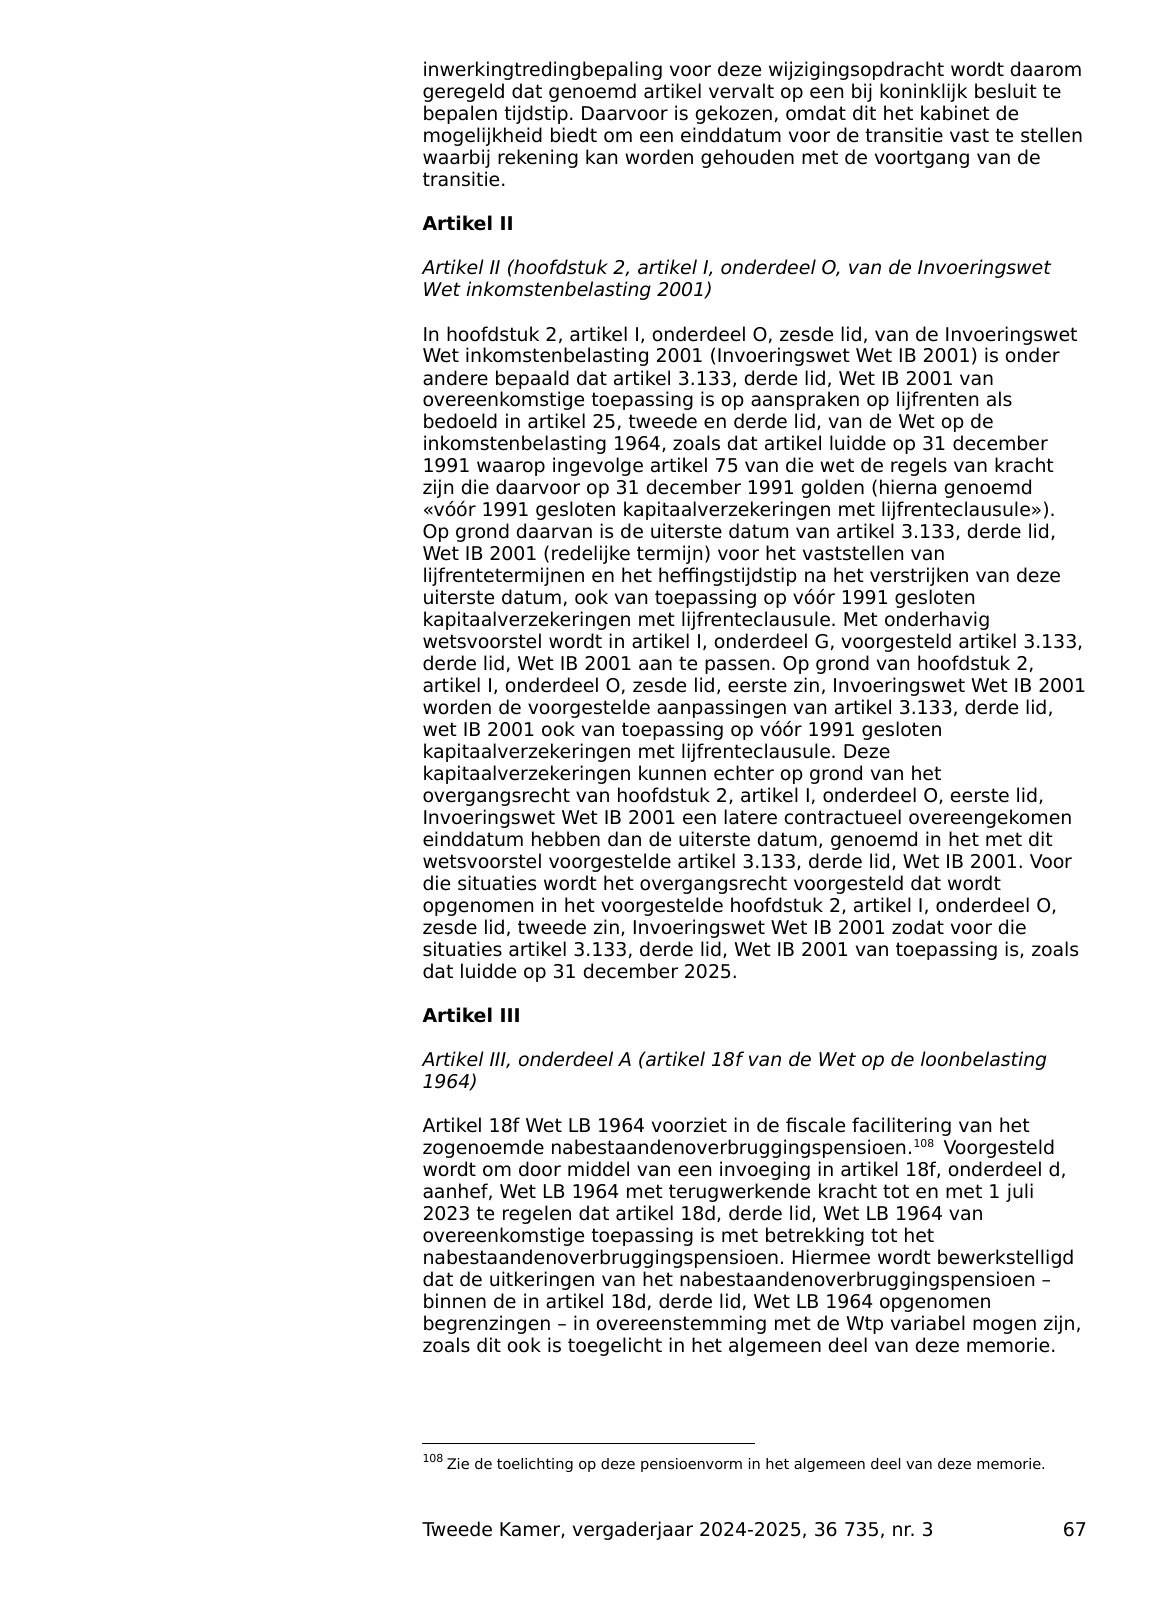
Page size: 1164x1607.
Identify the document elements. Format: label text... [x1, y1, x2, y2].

subtitle Artikel II [422, 213, 1087, 235]
subtitle Artikel II (hoofdstuk 2, artikel I, onderdeel O, van de Invoeringswet Wet inkomstenbelasting 2001) [422, 257, 1087, 301]
subtitle Artikel III, onderdeel A (artikel 18f van de Wet op de loonbelasting 1964) [422, 1049, 1087, 1093]
subtitle Artikel III [422, 1005, 1087, 1027]
text inwerkingtredingbepaling voor deze wijzigingsopdracht wordt daarom geregeld dat genoemd artikel vervalt op een bij koninklijk besluit te bepalen tijdstip. Daarvoor is gekozen, omdat dit het kabinet de mogelijkheid biedt om een einddatum voor de transitie vast te stellen waarbij rekening kan worden gehouden met de voortgang van de transitie. [422, 59, 1087, 191]
text In hoofdstuk 2, artikel I, onderdeel O, zesde lid, van de Invoeringswet Wet inkomstenbelasting 2001 (Invoeringswet Wet IB 2001) is onder andere bepaald dat artikel 3.133, derde lid, Wet IB 2001 van overeenkomstige toepassing is op aanspraken op lijfrenten als bedoeld in artikel 25, tweede en derde lid, van de Wet op de inkomstenbelasting 1964, zoals dat artikel luidde op 31 december 1991 waarop ingevolge artikel 75 van die wet de regels van kracht zijn die daarvoor op 31 december 1991 golden (hierna genoemd «vóór 1991 gesloten kapitaalverzekeringen met lijfrenteclausule»). Op grond daarvan is de uiterste datum van artikel 3.133, derde lid, Wet IB 2001 (redelijke termijn) voor het vaststellen van lijfrentetermijnen en het heffingstijdstip na het verstrijken van deze uiterste datum, ook van toepassing op vóór 1991 gesloten kapitaalverzekeringen met lijfrenteclausule. Met onderhavig wetsvoorstel wordt in artikel I, onderdeel G, voorgesteld artikel 3.133, derde lid, Wet IB 2001 aan te passen. Op grond van hoofdstuk 2, artikel I, onderdeel O, zesde lid, eerste zin, Invoeringswet Wet IB 2001 worden de voorgestelde aanpassingen van artikel 3.133, derde lid, wet IB 2001 ook van toepassing op vóór 1991 gesloten kapitaalverzekeringen met lijfrenteclausule. Deze kapitaalverzekeringen kunnen echter op grond van het overgangsrecht van hoofdstuk 2, artikel I, onderdeel O, eerste lid, Invoeringswet Wet IB 2001 een latere contractueel overeengekomen einddatum hebben dan de uiterste datum, genoemd in het met dit wetsvoorstel voorgestelde artikel 3.133, derde lid, Wet IB 2001. Voor die situaties wordt het overgangsrecht voorgesteld dat wordt opgenomen in het voorgestelde hoofdstuk 2, artikel I, onderdeel O, zesde lid, tweede zin, Invoeringswet Wet IB 2001 zodat voor die situaties artikel 3.133, derde lid, Wet IB 2001 van toepassing is, zoals dat luidde op 31 december 2025. [422, 323, 1087, 983]
text Zie de toelichting op deze pensioenvorm in het algemeen deel van deze memorie. [422, 1452, 1087, 1474]
text Artikel 18f Wet LB 1964 voorziet in de fiscale facilitering van het zogenoemde nabestaandenoverbruggingspensioen. Voorgesteld wordt om door middel van een invoeging in artikel 18f, onderdeel d, aanhef, Wet LB 1964 met terugwerkende kracht tot en met 1 juli 2023 te regelen dat artikel 18d, derde lid, Wet LB 1964 van overeenkomstige toepassing is met betrekking tot het nabestaandenoverbruggingspensioen. Hiermee wordt bewerkstelligd dat de uitkeringen van het nabestaandenoverbruggingspensioen – binnen de in artikel 18d, derde lid, Wet LB 1964 opgenomen begrenzingen – in overeenstemming met de Wtp variabel mogen zijn, zoals dit ook is toegelicht in het algemeen deel van deze memorie. [422, 1115, 1087, 1357]
